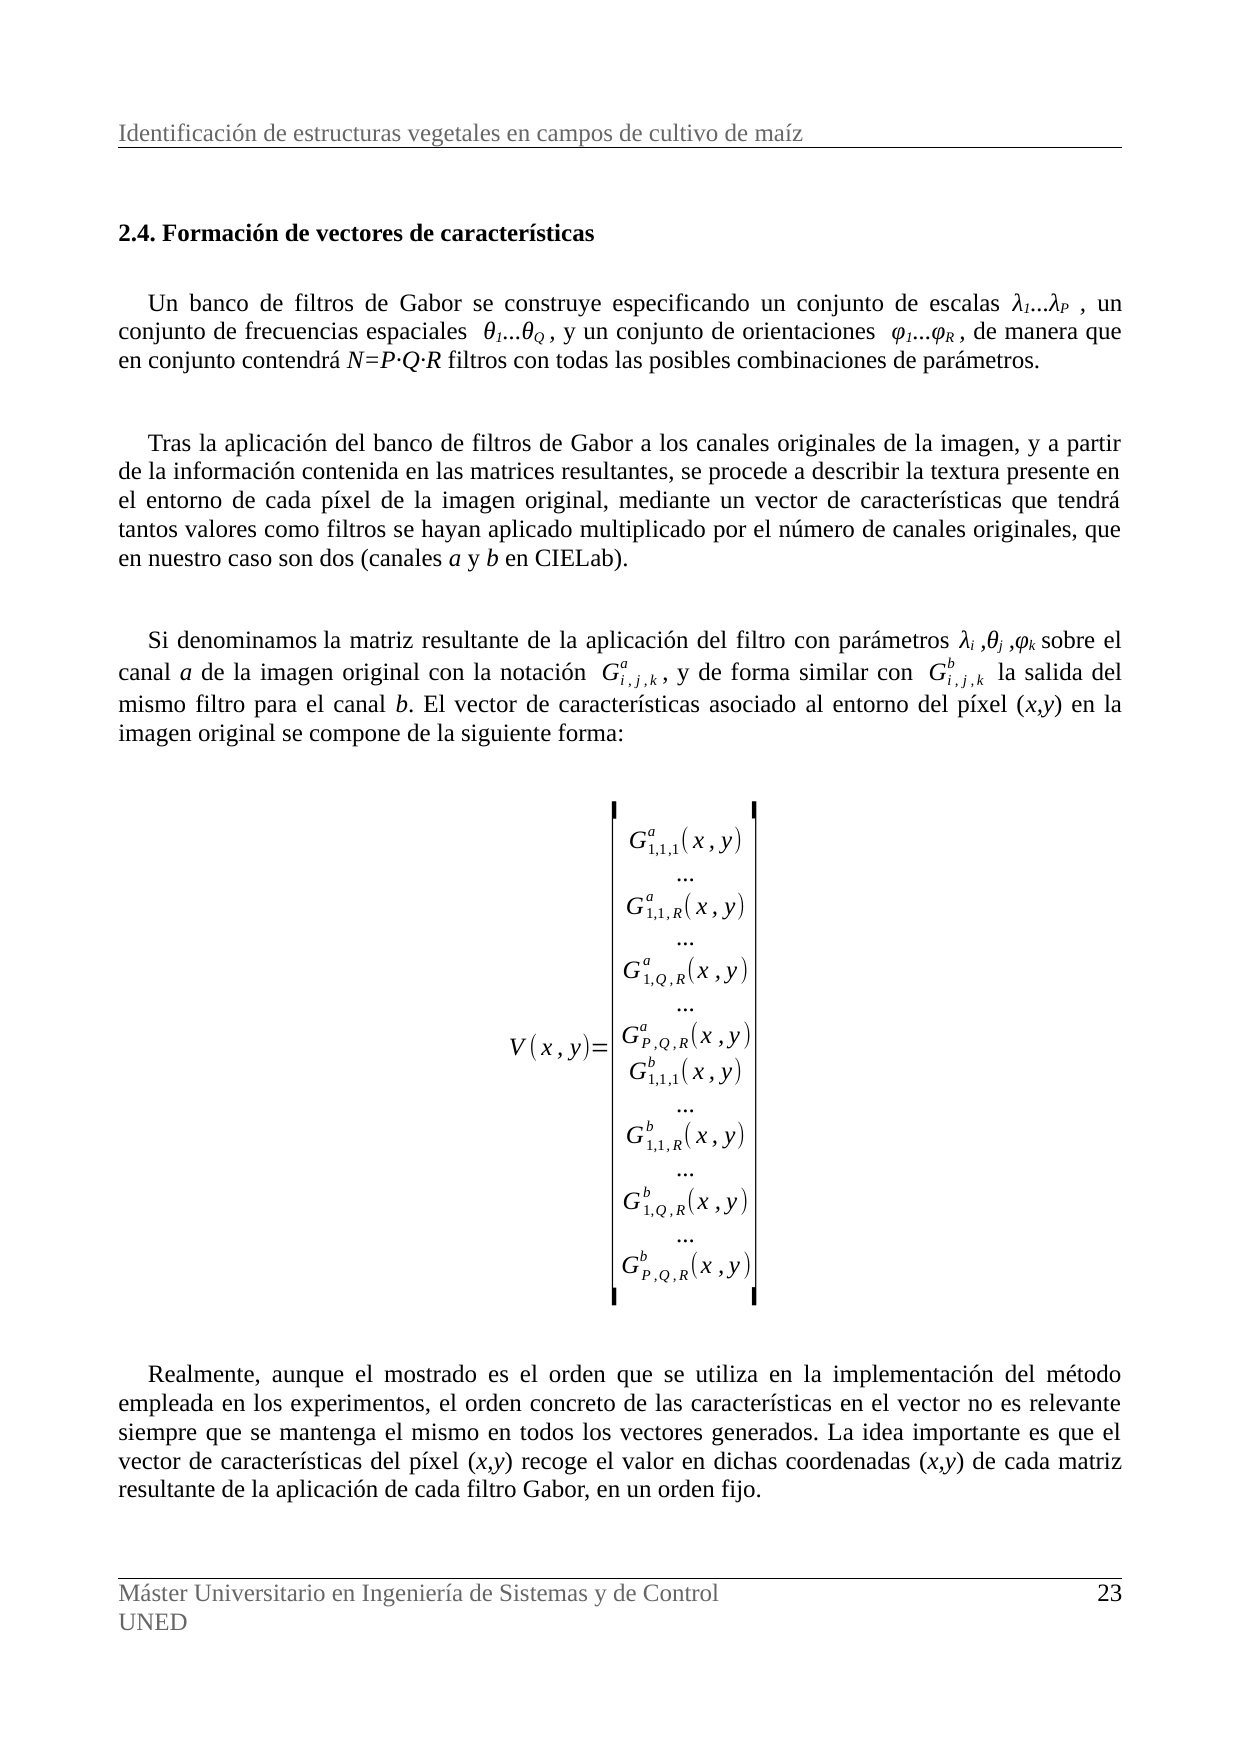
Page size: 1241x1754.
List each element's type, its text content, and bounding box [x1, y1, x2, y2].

text Si denominamos la matriz resultante de la aplicación del filtro con parámetros λi ,θj ,φk sobre el canal a de la imagen original con la notación , y de forma similar con la salida del mismo filtro para el canal b. El vector de características asociado al entorno del píxel (x,y) en la imagen original se compone de la siguiente forma: [118, 625, 1122, 746]
text Un banco de filtros de Gabor se construye especificando un conjunto de escalas λ1...λP , un conjunto de frecuencias espaciales θ1...θQ , y un conjunto de orientaciones φ1...φR , de manera que en conjunto contendrá N=P·Q·R filtros con todas las posibles combinaciones de parámetros. [118, 288, 1122, 374]
text Tras la aplicación del banco de filtros de Gabor a los canales originales de la imagen, y a partir de la información contenida en las matrices resultantes, se procede a describir la textura presente en el entorno de cada píxel de la imagen original, mediante un vector de características que tendrá tantos valores como filtros se hayan aplicado multiplicado por el número de canales originales, que en nuestro caso son dos (canales a y b en CIELab). [118, 428, 1122, 571]
text Realmente, aunque el mostrado es el orden que se utiliza en la implementación del método empleada en los experimentos, el orden concreto de las características en el vector no es relevante siempre que se mantenga el mismo en todos los vectores generados. La idea importante es que el vector de características del píxel (x,y) recoge el valor en dichas coordenadas (x,y) de cada matriz resultante de la aplicación de cada filtro Gabor, en un orden fijo. [118, 1359, 1122, 1503]
subtitle 2.4. Formación de vectores de características [118, 218, 1122, 246]
